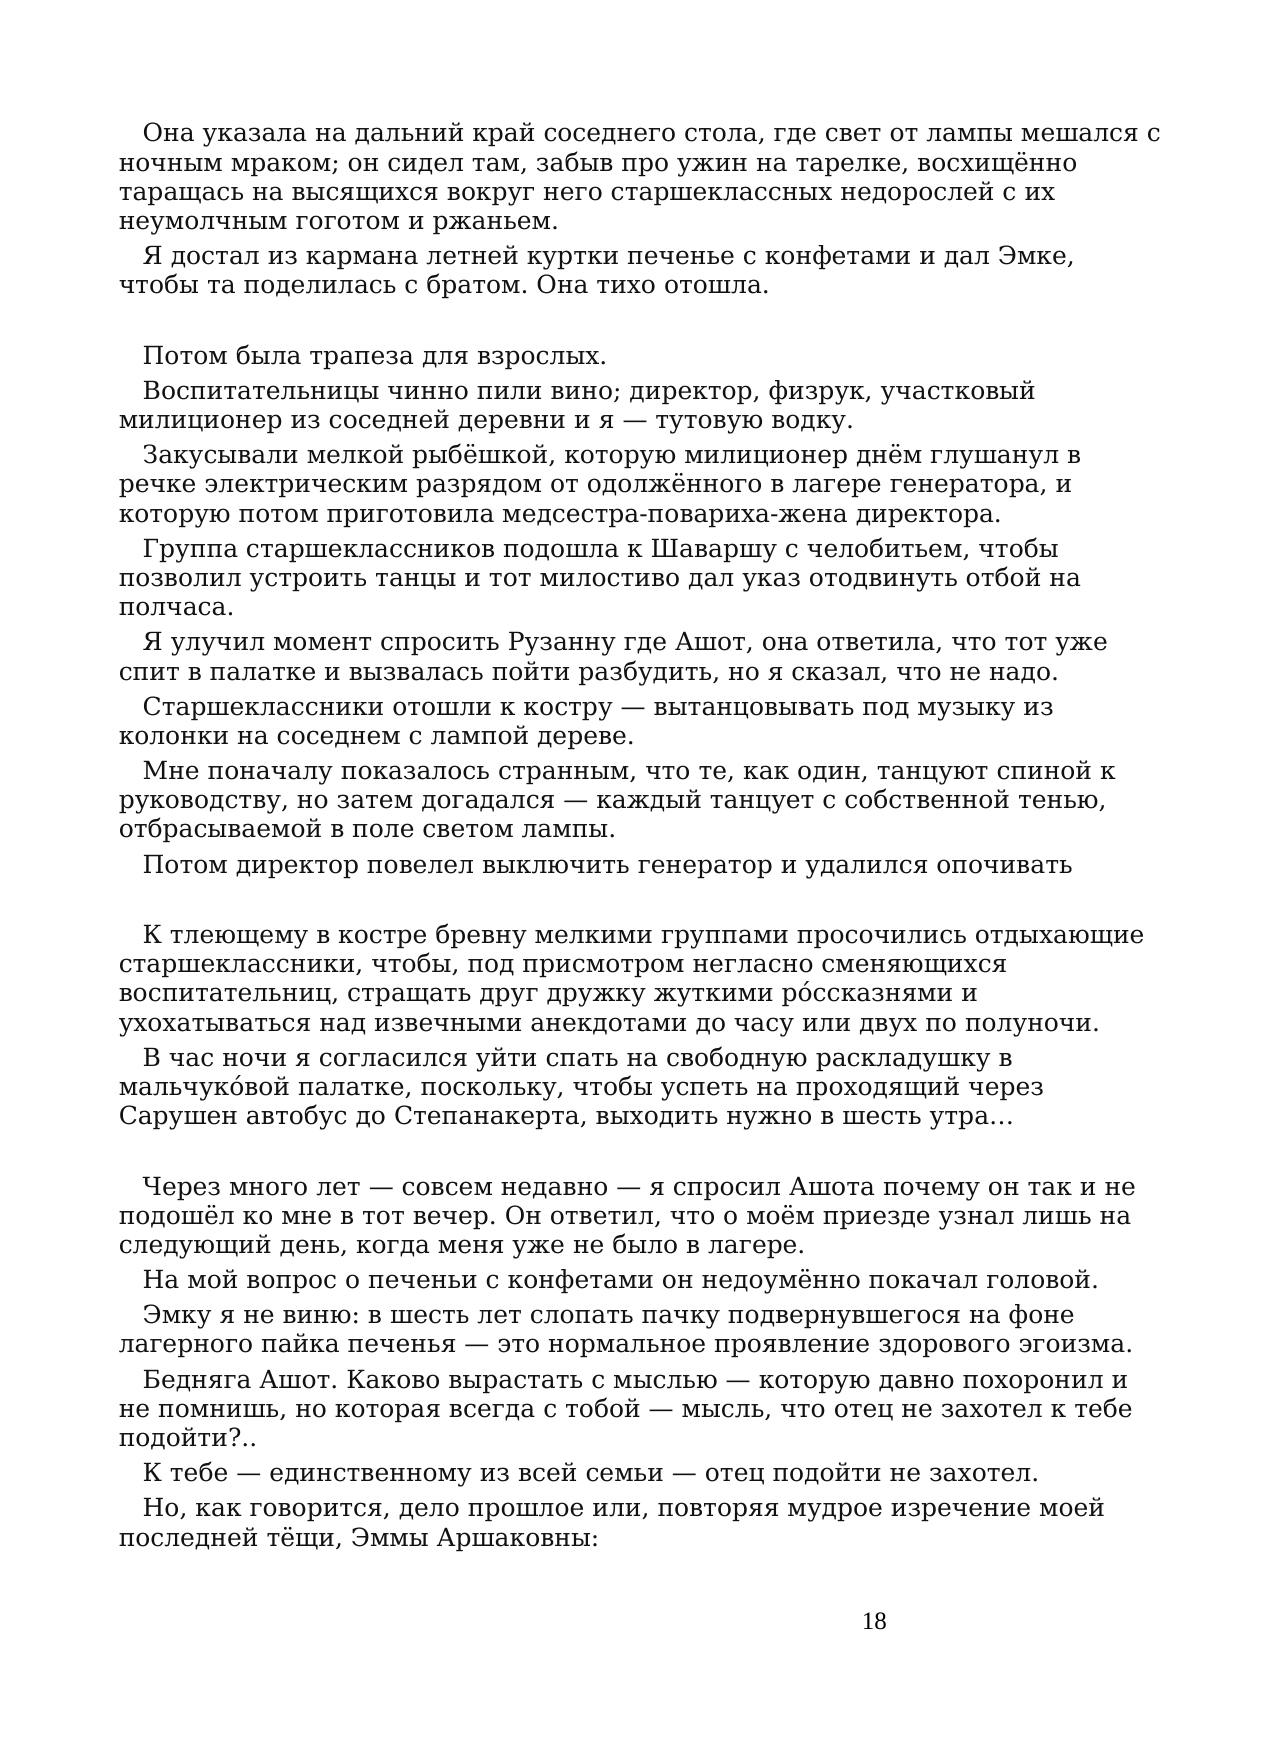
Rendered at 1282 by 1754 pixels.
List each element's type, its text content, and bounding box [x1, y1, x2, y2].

text Бедняга Ашот. Каково вырастать с мыслью — которую давно похоронил и не помнишь, но которая всегда с тобой — мысль, что отец не захотел к тебе подойти?.. [118, 1365, 1162, 1452]
text В час ночи я согласился уйти спать на свободную раскладушку в мальчукóвой палатке, поскольку, чтобы успеть на проходящий через Сарушен автобус до Степанакерта, выходить нужно в шесть утра… [118, 1043, 1162, 1130]
text К тебе — единственному из всей семьи — отец подойти не захотел. [118, 1458, 1162, 1487]
text Старшеклассники отошли к костру — вытанцовывать под музыку из колонки на соседнем с лампой дереве. [118, 692, 1162, 750]
text К тлеющему в костре бревну мелкими группами просочились отдыхающие старшеклассники, чтобы, под присмотром негласно сменяющихся воспитательниц, стращать друг дружку жуткими рóссказнями и ухохатываться над извечными анекдотами до часу или двух по полуночи. [118, 920, 1162, 1037]
text Я улучил момент спросить Рузанну где Ашот, она ответила, что тот уже спит в палатке и вызвалась пойти разбудить, но я сказал, что не надо. [118, 627, 1162, 686]
text Воспитательницы чинно пили вино; директор, физрук, участковый милиционер из соседней деревни и я — тутовую водку. [118, 376, 1162, 434]
text Потом была трапеза для взрослых. [118, 341, 1162, 370]
text Потом директор повелел выключить генератор и удалился опочивать [118, 850, 1162, 879]
text Через много лет — совсем недавно — я спросил Ашота почему он так и не подошёл ко мне в тот вечер. Он ответил, что о моём приезде узнал лишь на следующий день, когда меня уже не было в лагере. [118, 1172, 1162, 1259]
text Эмку я не виню: в шесть лет слопать пачку подвернувшегося на фоне лагерного пайка печенья — это нормальное проявление здорового эгоизма. [118, 1300, 1162, 1359]
text На мой вопрос о печеньи с конфетами он недоумённо покачал головой. [118, 1265, 1162, 1294]
text Но, как говорится, дело прошлое или, повторяя мудрое изречение моей последней тёщи, Эммы Аршаковны: [118, 1493, 1162, 1552]
text Закусывали мелкой рыбёшкой, которую милиционер днём глушанул в речке электрическим разрядом от одолжённого в лагере генератора, и которую потом приготовила медсестра-повариха-жена директора. [118, 440, 1162, 528]
text Мне поначалу показалось странным, что те, как один, танцуют спиной к руководству, но затем догадался — каждый танцует с собственной тенью, отбрасываемой в поле светом лампы. [118, 756, 1162, 844]
text Она указала на дальний край соседнего стола, где свет от лампы мешался с ночным мраком; он сидел там, забыв про ужин на тарелке, восхищённо таращась на высящихся вокруг него старшеклассных недорослей с их неумолчным гоготом и ржаньем. [118, 118, 1162, 235]
text Я достал из кармана летней куртки печенье с конфетами и дал Эмке, чтобы та поделилась с братом. Она тихо отошла. [118, 241, 1162, 299]
text Группа старшеклассников подошла к Шаваршу с челобитьем, чтобы позволил устроить танцы и тот милостиво дал указ отодвинуть отбой на полчаса. [118, 534, 1162, 621]
